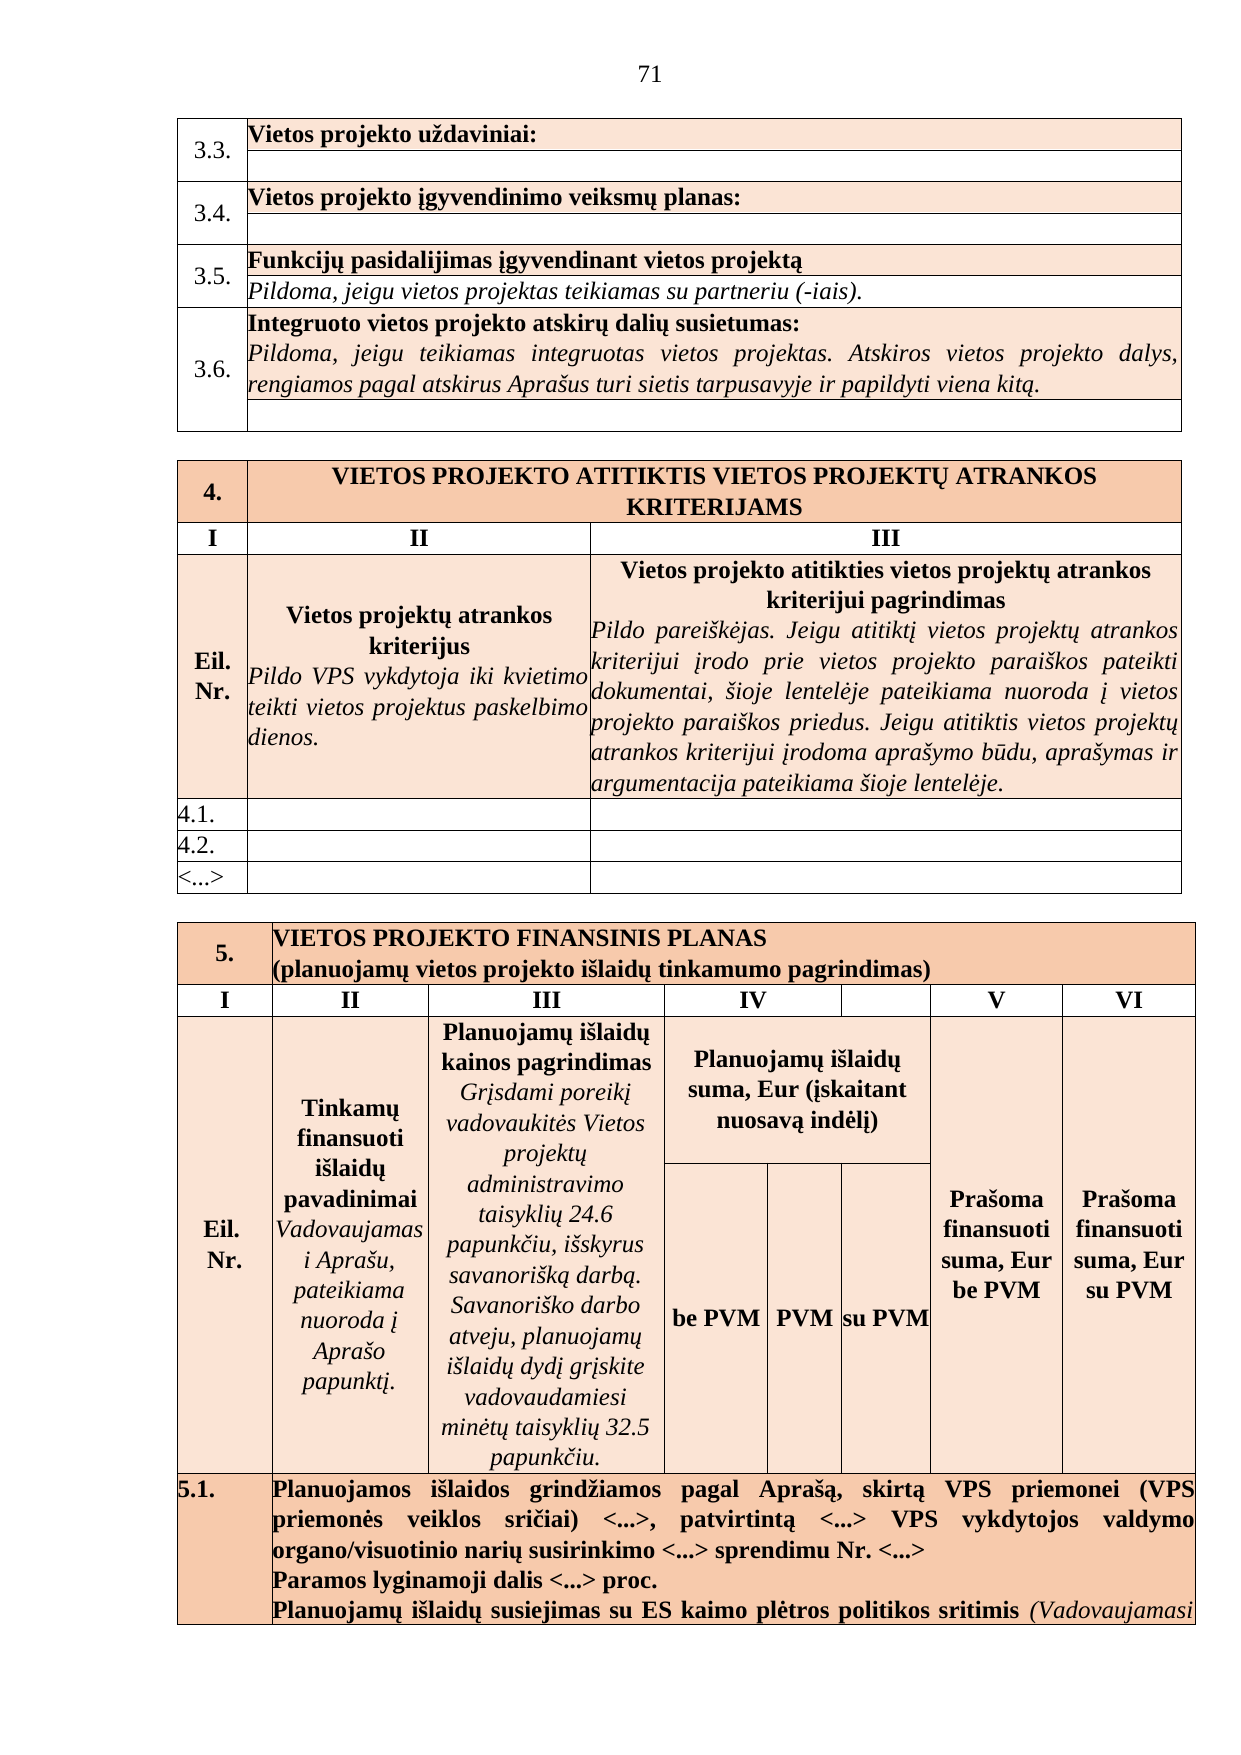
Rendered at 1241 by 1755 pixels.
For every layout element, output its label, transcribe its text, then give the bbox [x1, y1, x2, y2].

table_cell I [178, 985, 272, 1016]
table_cell Prašoma finansuoti suma, Eur be PVM [931, 1017, 1062, 1473]
table_cell [248, 151, 1181, 181]
table_cell IV [665, 985, 841, 1016]
table_cell [248, 799, 590, 829]
table_cell Planuojamos išlaidos grindžiamos pagal Aprašą, skirtą VPS priemonei (VPS priemonės veiklos sričiai) <...>, patvirtintą <...> VPS vykdytojos valdymo organo/visuotinio narių susirinkimo <...> sprendimu Nr. <...> Paramos lyginamoji dalis <...> proc. Planuojamų išlaidų susiejimas su ES kaimo plėtros politikos sritimis (Vadovaujamasi [273, 1474, 1195, 1624]
table_cell Vietos projekto atitikties vietos projektų atrankos kriterijui pagrindimas Pildo pareiškėjas. Jeigu atitiktį vietos projektų atrankos kriterijui įrodo prie vietos projekto paraiškos pateikti dokumentai, šioje lentelėje pateikiama nuoroda į vietos projekto paraiškos priedus. Jeigu atitiktis vietos projektų atrankos kriterijui įrodoma aprašymo būdu, aprašymas ir argumentacija pateikiama šioje lentelėje. [591, 555, 1181, 798]
table_cell Pildoma, jeigu vietos projektas teikiamas su partneriu (-iais). [248, 276, 1181, 307]
table_header VIETOS PROJEKTO ATITIKTIS VIETOS PROJEKTŲ ATRANKOS KRITERIJAMS [248, 461, 1181, 522]
table_header 5. [178, 923, 272, 984]
table_cell Vietos projektų atrankos kriterijus Pildo VPS vykdytoja iki kvietimo teikti vietos projektus paskelbimo dienos. [248, 555, 590, 798]
table_cell Planuojamų išlaidų suma, Eur (įskaitant nuosavą indėlį) [665, 1017, 930, 1163]
table_cell 4.1. [178, 799, 247, 829]
table_cell Vietos projekto įgyvendinimo veiksmų planas: [248, 182, 1181, 212]
table_cell Prašoma finansuoti suma, Eur su PVM [1063, 1017, 1195, 1473]
table_cell Tinkamų finansuoti išlaidų pavadinimai Vadovaujamasi Aprašu, pateikiama nuoroda į Aprašo papunktį. [273, 1017, 428, 1473]
table_header 4. [178, 461, 247, 522]
table_cell 5.1. [178, 1474, 272, 1624]
table_cell [248, 831, 590, 861]
table_cell Integruoto vietos projekto atskirų dalių susietumas: Pildoma, jeigu teikiamas integruotas vietos projektas. Atskiros vietos projekto dalys, rengiamos pagal atskirus Aprašus turi sietis tarpusavyje ir papildyti viena kitą. [248, 308, 1181, 399]
table_cell III [591, 523, 1181, 554]
table_cell VI [1063, 985, 1195, 1016]
table_cell 3.6. [178, 308, 247, 431]
table_cell II [273, 985, 428, 1016]
table_cell V [931, 985, 1062, 1016]
table_cell [248, 862, 590, 892]
table_cell 3.5. [178, 245, 247, 307]
table_cell Eil. Nr. [178, 555, 247, 798]
table_cell Planuojamų išlaidų kainos pagrindimas Grįsdami poreikį vadovaukitės Vietos projektų administravimo taisyklių 24.6 papunkčiu, išskyrus savanorišką darbą. Savanoriško darbo atveju, planuojamų išlaidų dydį grįskite vadovaudamiesi minėtų taisyklių 32.5 papunkčiu. [429, 1017, 664, 1473]
table_cell PVM [768, 1164, 841, 1473]
table_cell Funkcijų pasidalijimas įgyvendinant vietos projektą [248, 245, 1181, 275]
table_cell [842, 985, 930, 1016]
table_cell [248, 214, 1181, 244]
table_cell II [248, 523, 590, 554]
table_cell 3.3. [178, 119, 247, 181]
table_cell [591, 862, 1181, 892]
table_cell 3.4. [178, 182, 247, 244]
table_cell 4.2. [178, 831, 247, 861]
table_cell Vietos projekto uždaviniai: [248, 119, 1181, 149]
table_cell be PVM [665, 1164, 767, 1473]
table_cell su PVM [842, 1164, 930, 1473]
table_cell [591, 799, 1181, 829]
table_cell <...> [178, 862, 247, 892]
table_cell [591, 831, 1181, 861]
table_cell III [429, 985, 664, 1016]
table_cell [248, 400, 1181, 431]
table_cell Eil. Nr. [178, 1017, 272, 1473]
table_cell I [178, 523, 247, 554]
table_header VIETOS PROJEKTO FINANSINIS PLANAS (planuojamų vietos projekto išlaidų tinkamumo pagrindimas) [273, 923, 1195, 984]
